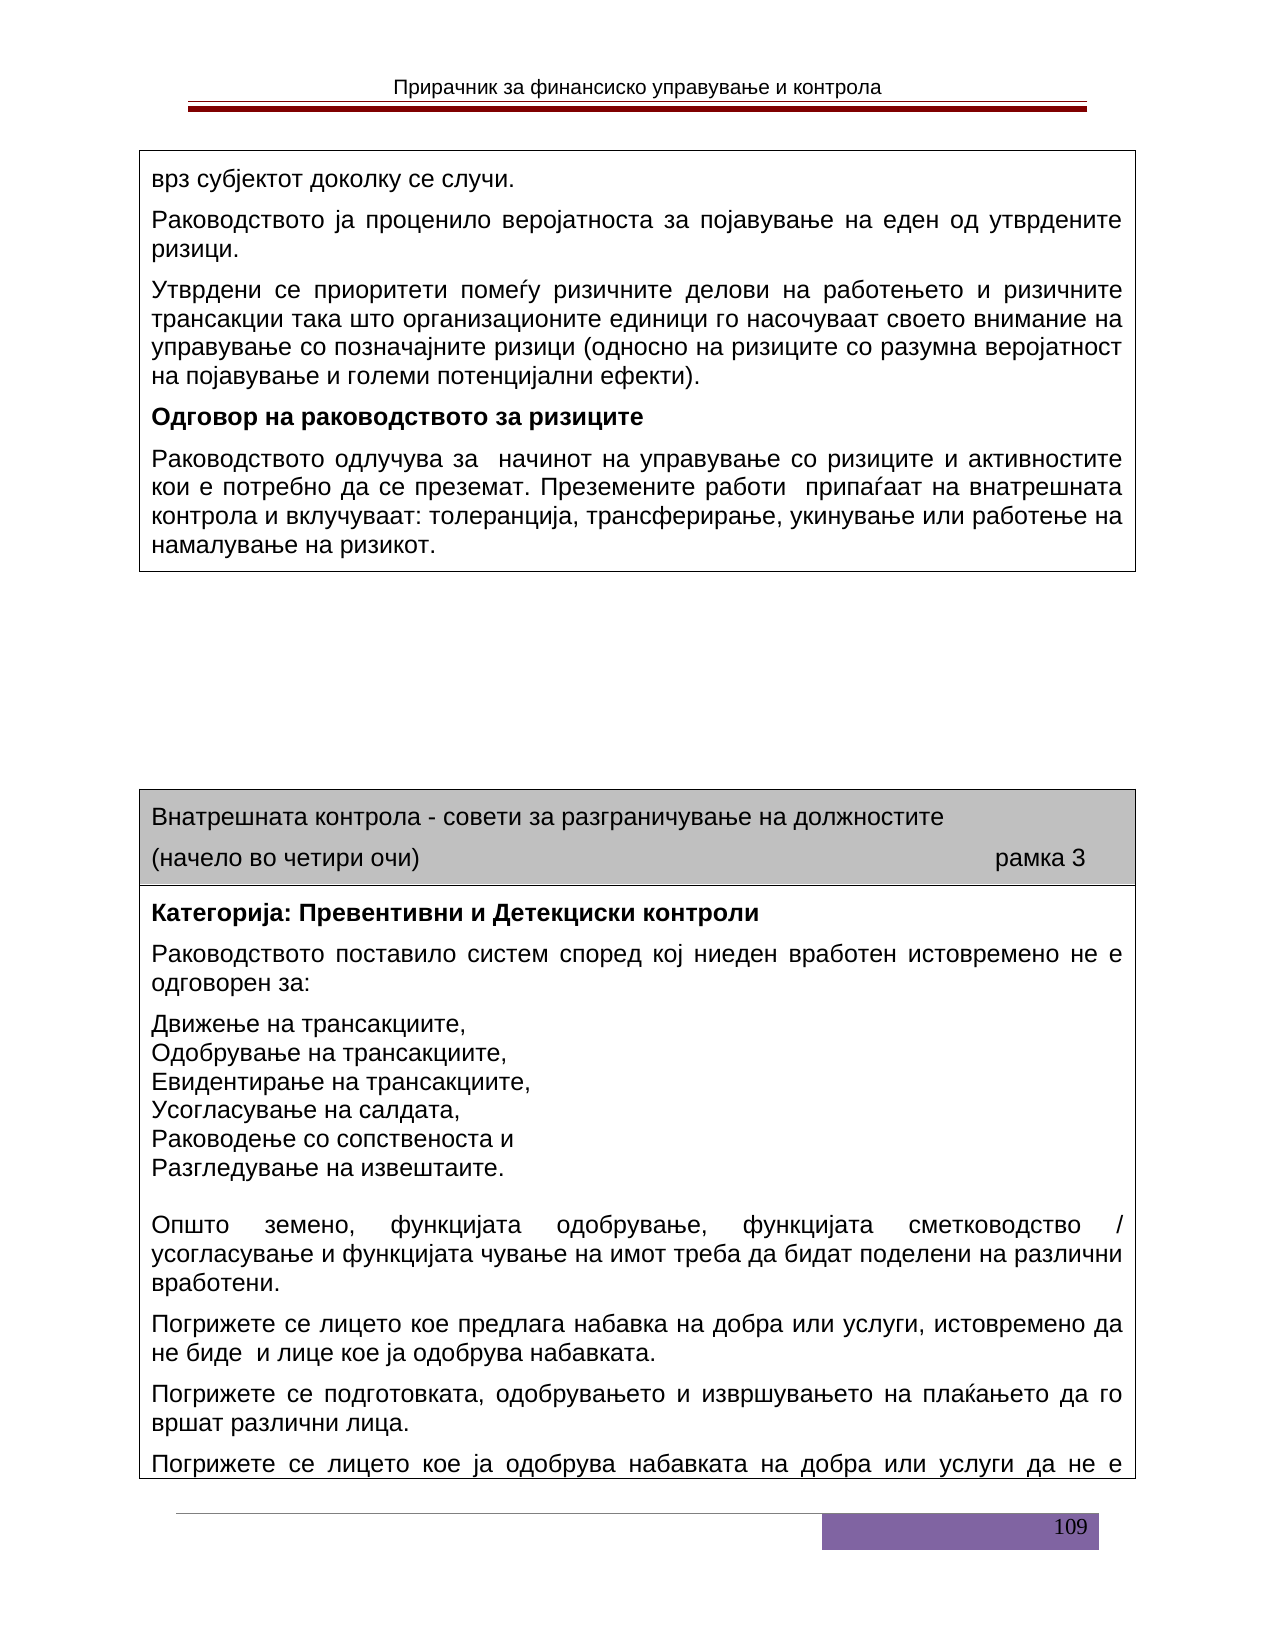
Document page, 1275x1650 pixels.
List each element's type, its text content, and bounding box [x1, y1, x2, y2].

table_cell Категорија: Превентивни и Детекциски контроли Раководството поставило систем според кој ниеден вработен истовремено не е одговорен за: Движење на трансакциите, Одобрување на трансакциите, Евидентирање на трансакциите, Усогласување на салдата, Раководење со сопственоста и Разгледување на извештаите. Општо земено, функцијата одобрување, функцијата сметководство / усогласување и функцијата чување на имот треба да бидат поделени на различни вработени. Погрижете се лицето кое предлага набавка на добра или услуги, истовремено да не биде и лице кое ја одобрува набавката. Погрижете се подготовката, одобрувањето и извршувањето на плаќањето да го вршат различни лица. Погрижете се лицето кое ја одобрува набавката на добра или услуги да не е [140, 886, 1135, 1478]
table_header Внатрешната контрола - совети за разграничување на должностите (начело во четири очи) рамка 3 [140, 790, 1135, 884]
table_cell врз субјектот доколку се случи. Раководството ја проценило веројатноста за појавување на еден од утврдените ризици. Утврдени се приоритети помеѓу ризичните делови на работењето и ризичните трансакции така што организационите единици го насочуваат своето внимание на управување со позначајните ризици (односно на ризиците со разумна веројатност на појавување и големи потенцијални ефекти). Одговор на раководството за ризиците Раководството одлучува за начинот на управување со ризиците и активностите кои е потребно да се преземат. Преземените работи припаѓаат на внатрешната контрола и вклучуваат: толеранција, трансферирање, укинување или работење на намалување на ризикот. [140, 151, 1135, 571]
